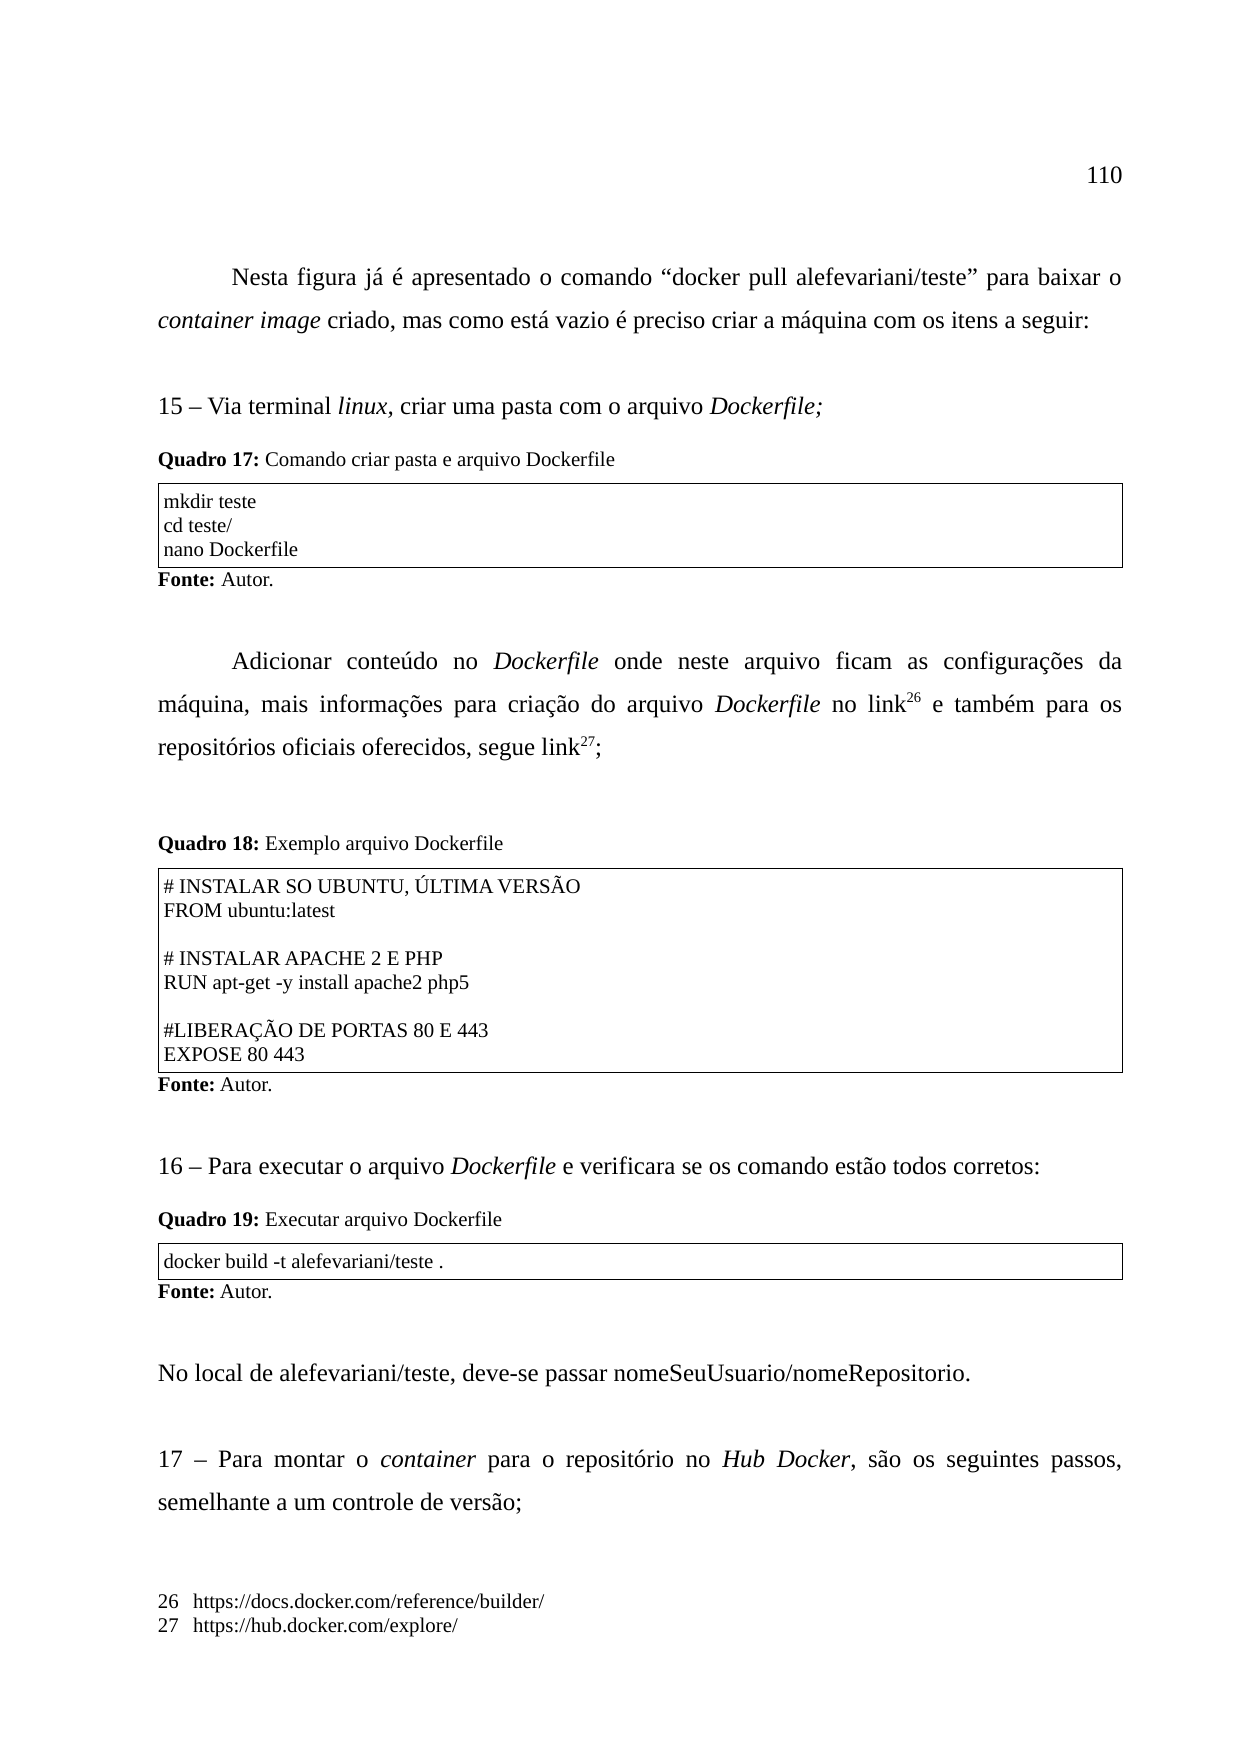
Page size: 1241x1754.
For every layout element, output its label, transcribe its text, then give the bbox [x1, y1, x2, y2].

text 15 – Via terminal linux, criar uma pasta com o arquivo Dockerfile; [158, 391, 1122, 420]
text Quadro 18: Exemplo arquivo Dockerfile [158, 831, 1122, 855]
text https://docs.docker.com/reference/builder/ [158, 1589, 1122, 1613]
text https://hub.docker.com/explore/ [158, 1613, 1122, 1637]
text Adicionar conteúdo no Dockerfile onde neste arquivo ficam as configurações da máquina, mais informações para criação do arquivo Dockerfile no link e também para os repositórios oficiais oferecidos, segue link; [158, 646, 1122, 761]
table_header # INSTALAR SO UBUNTU, ÚLTIMA VERSÃO FROM ubuntu:latest # INSTALAR APACHE 2 E PHP RUN apt-get -y install apache2 php5 #LIBERAÇÃO DE PORTAS 80 E 443 EXPOSE 80 443 [159, 869, 1122, 1072]
text No local de alefevariani/teste, deve-se passar nomeSeuUsuario/nomeRepositorio. [158, 1358, 1122, 1387]
table_header docker build -t alefevariani/teste . [159, 1244, 1122, 1279]
text 17 – Para montar o container para o repositório no Hub Docker, são os seguintes passos, semelhante a um controle de versão; [158, 1444, 1122, 1516]
text 16 – Para executar o arquivo Dockerfile e verificara se os comando estão todos corretos: [158, 1151, 1122, 1180]
text Quadro 19: Executar arquivo Dockerfile [158, 1207, 1122, 1231]
text Nesta figura já é apresentado o comando “docker pull alefevariani/teste” para baixar o container image criado, mas como está vazio é preciso criar a máquina com os itens a seguir: [158, 262, 1122, 333]
table_header mkdir teste cd teste/ nano Dockerfile [159, 484, 1122, 567]
text Fonte: Autor. [158, 568, 1122, 591]
text Fonte: Autor. [158, 1280, 1122, 1303]
text Quadro 17: Comando criar pasta e arquivo Dockerfile [158, 447, 1122, 471]
text Fonte: Autor. [158, 1073, 1122, 1096]
